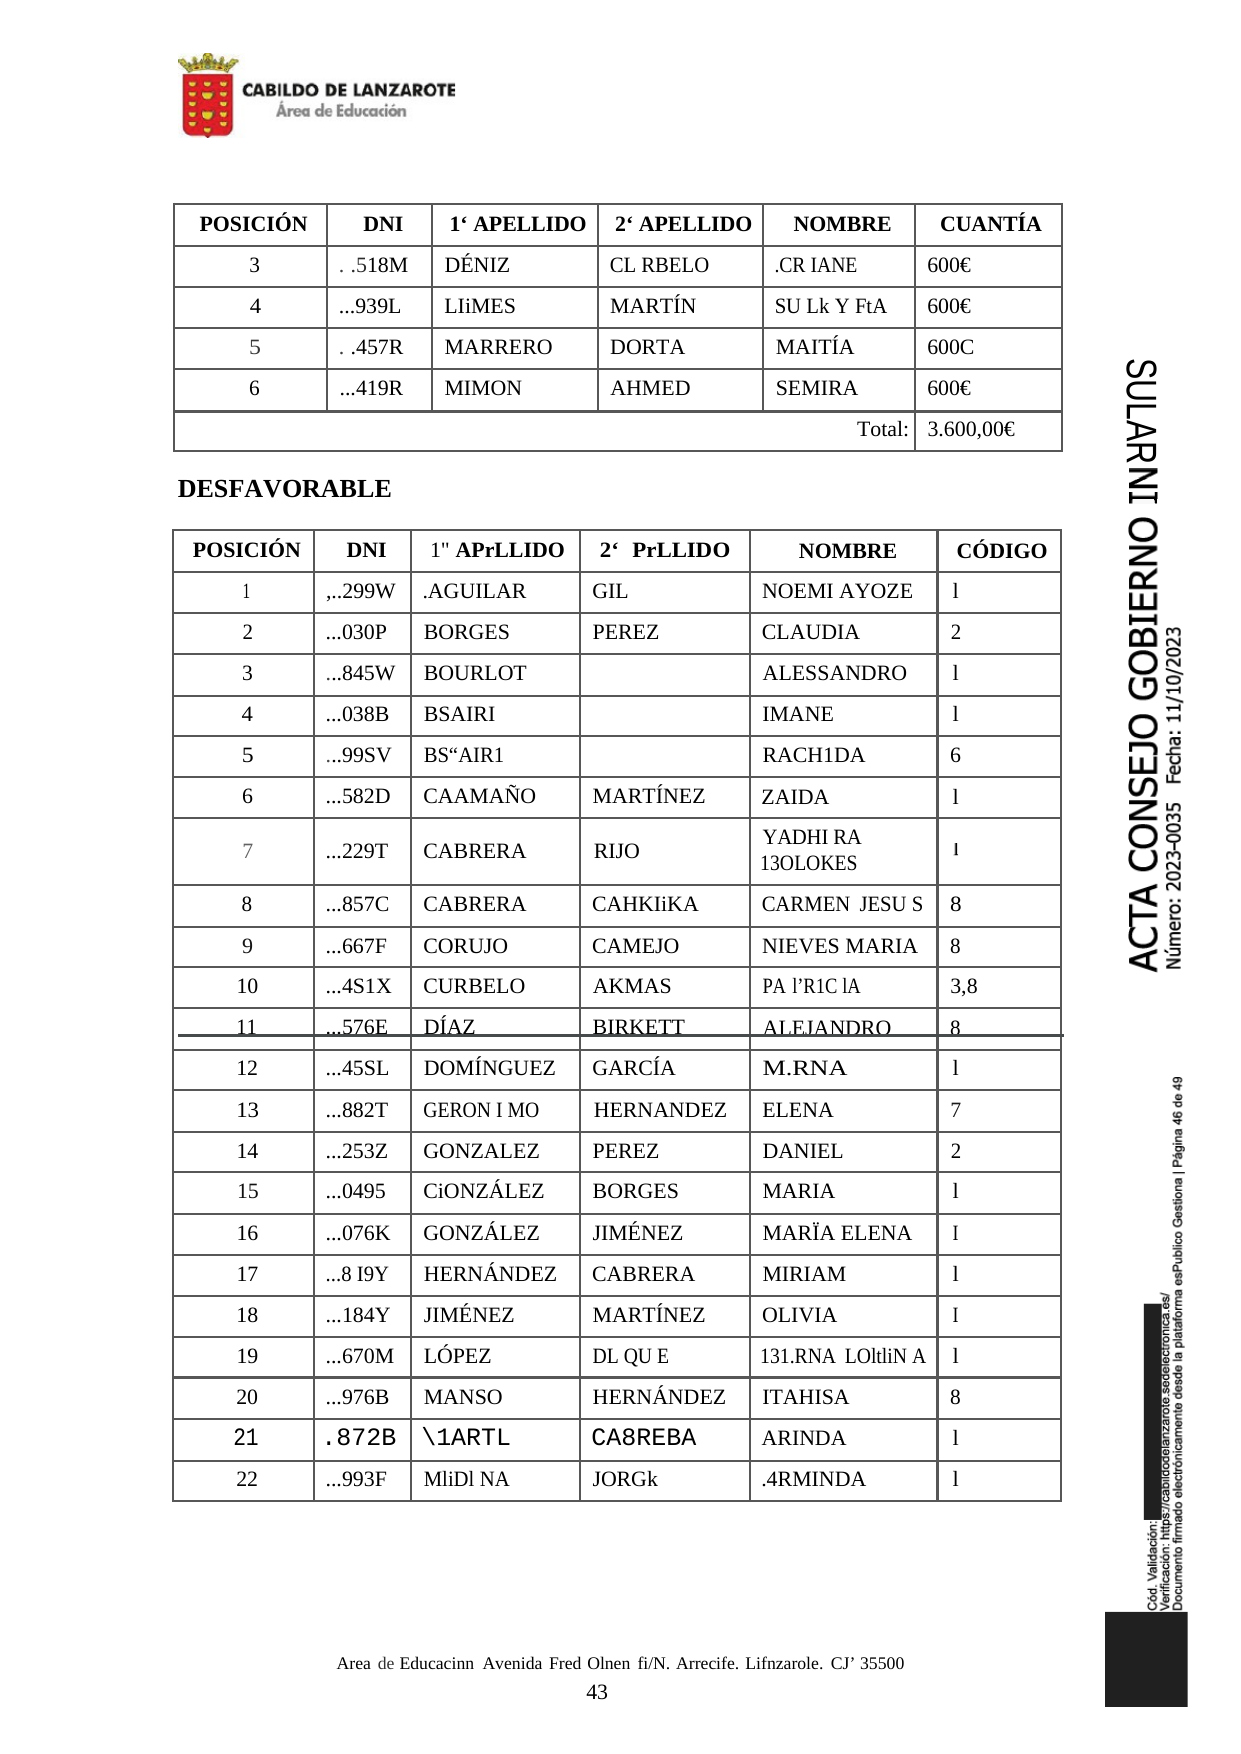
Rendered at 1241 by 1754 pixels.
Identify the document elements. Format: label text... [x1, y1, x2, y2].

text I [952, 1220, 1060, 1245]
text ...667F [325, 933, 410, 958]
text 15 [190, 1178, 305, 1203]
text l [952, 1261, 1060, 1286]
text 11 [190, 1014, 303, 1034]
text CARMEN JESU S [762, 891, 936, 916]
text ...184Y [325, 1302, 410, 1327]
text ...8 I9Y [325, 1261, 410, 1286]
text GERON I MO [423, 1097, 579, 1122]
text CLAUDIA [762, 619, 936, 644]
table_cell .CR IANE [764, 247, 914, 286]
table_cell DÉNIZ [433, 247, 597, 286]
text 16 [190, 1220, 304, 1245]
text HERNANDEZ [593, 1097, 749, 1122]
text 9 [182, 933, 312, 958]
text PA l’R1C lA [762, 973, 936, 998]
table_header 1‘ APELLIDO [433, 205, 597, 245]
table_header DNI [328, 205, 431, 245]
table_cell 600C [916, 329, 1061, 368]
text DÍAZ [423, 1014, 579, 1034]
table_cell . .457R [328, 329, 431, 368]
text 8 [950, 891, 1060, 916]
text 1" APrLLIDO [430, 537, 579, 562]
text 2 [951, 1138, 1060, 1163]
text 21 [189, 1424, 303, 1453]
text l [952, 1343, 1060, 1368]
text M.RNA [762, 1055, 936, 1081]
text ...993F [325, 1466, 410, 1491]
text ...0495 [325, 1178, 410, 1203]
table_header CUANTÍA [916, 205, 1061, 245]
table_cell 6 [175, 370, 326, 410]
text IMANE [762, 701, 936, 727]
table_cell ...939L [328, 288, 431, 327]
table_cell ...419R [328, 370, 431, 410]
text HERNÁNDEZ [592, 1384, 749, 1409]
text BORGES [423, 619, 579, 644]
text ...670M [325, 1343, 410, 1368]
text BOURLOT [423, 660, 579, 685]
text POSICIÓN [190, 537, 303, 562]
table_cell SU Lk Y FtA [764, 288, 914, 327]
text CABRERA [423, 838, 579, 863]
text l [952, 578, 1060, 603]
text 6 [182, 783, 312, 808]
table_cell 600€ [916, 370, 1061, 410]
table_cell . .518M [328, 247, 431, 286]
table_cell SEMIRA [764, 370, 914, 410]
text 3 [182, 660, 312, 685]
text 8 [950, 933, 1060, 958]
text CA8REBA [591, 1424, 749, 1453]
text 8 [950, 1384, 1060, 1409]
table_cell 600€ [916, 288, 1061, 327]
text BSAIRI [423, 701, 579, 727]
text ...229T [325, 838, 410, 863]
text .AGUILAR [422, 578, 579, 603]
text ARINDA [761, 1425, 936, 1450]
text 19 [190, 1343, 304, 1368]
picture [953, 843, 959, 856]
text .872B [321, 1424, 410, 1453]
table_cell CL RBELO [599, 247, 762, 286]
text MliDl NA [423, 1466, 579, 1491]
text l [952, 660, 1060, 685]
text l [952, 701, 1060, 727]
text 2‘ PrLLIDO [599, 537, 749, 562]
text ITAHISA [762, 1384, 936, 1409]
text ...845W [325, 660, 410, 685]
text JIMÉNEZ [592, 1220, 749, 1245]
text ALESSANDRO [762, 660, 936, 685]
text l [952, 1466, 1060, 1491]
text BORGES [592, 1178, 749, 1203]
text 6 [950, 742, 1060, 767]
text GARCÍA [592, 1055, 749, 1081]
picture [1129, 492, 1158, 504]
text l [952, 1178, 1060, 1203]
table_cell 5 [175, 329, 326, 368]
text MARIA [762, 1178, 936, 1203]
text CÓDIGO [956, 538, 1060, 563]
text PEREZ [592, 1138, 749, 1163]
table_cell DORTA [599, 329, 762, 368]
text CABRERA [592, 1261, 749, 1286]
text DANIEL [762, 1138, 936, 1163]
text ...038B [325, 701, 410, 727]
text I [952, 1302, 1060, 1327]
table_cell 600€ [916, 247, 1061, 286]
picture [1128, 517, 1184, 973]
text CAMEJO [592, 933, 749, 958]
table_cell LIiMES [433, 288, 597, 327]
text CABRERA [423, 891, 579, 916]
table_cell 4 [175, 288, 326, 327]
text NOEMI AYOZE [762, 578, 936, 603]
text ALEJANDRO [762, 1015, 936, 1034]
text .4RMINDA [761, 1466, 936, 1491]
text SULAR [1118, 358, 1167, 468]
text l [952, 784, 1060, 809]
text ...030P [325, 619, 410, 644]
text PEREZ [592, 619, 749, 644]
text ...582D [325, 783, 410, 808]
table_cell MARRERO [433, 329, 597, 368]
text \1ARTL [421, 1424, 579, 1453]
text ...857C [325, 891, 410, 916]
text ...99SV [325, 742, 410, 767]
text BS“AIR1 [423, 742, 579, 767]
text CURBELO [423, 973, 579, 998]
text OLIVIA [762, 1302, 936, 1327]
text l [952, 1055, 1060, 1081]
text 14 [190, 1138, 304, 1163]
text JORGk [592, 1466, 749, 1491]
text 5 [183, 742, 312, 767]
text YADHI RA 13OLOKES [760, 824, 864, 875]
text 18 [190, 1302, 304, 1327]
text 131.RNA LOltliN A [760, 1343, 936, 1368]
table_header NOMBRE [764, 205, 914, 245]
text 20 [190, 1384, 303, 1409]
text GONZALEZ [423, 1138, 579, 1163]
text AKMAS [593, 973, 749, 998]
table_cell MARTÍN [599, 288, 762, 327]
text 12 [190, 1055, 304, 1081]
text ELENA [762, 1097, 936, 1122]
text HERNÁNDEZ [423, 1261, 579, 1286]
text MARTÍNEZ [592, 783, 749, 808]
text 10 [190, 973, 304, 998]
text DL QU E [592, 1343, 749, 1368]
text MARÏA ELENA [762, 1220, 936, 1245]
text MANSO [423, 1384, 579, 1409]
text CAHKIiKA [592, 891, 749, 916]
text DNI [346, 537, 410, 562]
text JIMÉNEZ [423, 1302, 579, 1327]
table_cell 3.600,00€ [916, 413, 1061, 450]
table_cell MIMON [433, 370, 597, 410]
table_cell AHMED [599, 370, 762, 410]
text 8 [181, 891, 312, 916]
text ZAIDA [761, 784, 936, 809]
text BIRKETT [592, 1014, 749, 1034]
text RACH1DA [762, 742, 936, 767]
table_cell Total: [175, 413, 914, 450]
picture [1105, 1077, 1188, 1707]
text ...253Z [325, 1138, 410, 1163]
table_header POSICIÓN [175, 205, 326, 245]
text l [952, 1425, 1060, 1450]
text 7 [182, 838, 312, 863]
text CiONZÁLEZ [423, 1178, 579, 1203]
text 13 [190, 1097, 305, 1122]
text ...882T [325, 1097, 410, 1122]
picture [178, 53, 456, 138]
text MARTÍNEZ [592, 1302, 749, 1327]
table_cell MAITÍA [764, 329, 914, 368]
text LÓPEZ [423, 1343, 579, 1368]
text CORUJO [423, 933, 579, 958]
table_cell 3 [175, 247, 326, 286]
text GONZÁLEZ [423, 1220, 579, 1245]
text CAAMAÑO [423, 783, 579, 808]
text ...076K [325, 1220, 410, 1245]
text 3,8 [950, 973, 1060, 998]
text 17 [190, 1261, 304, 1286]
text 7 [950, 1097, 1060, 1122]
text DOMÍNGUEZ [423, 1055, 579, 1081]
text ...576E [325, 1014, 410, 1034]
text NIEVES MARIA [762, 933, 936, 958]
text ...976B [325, 1384, 410, 1409]
text 2 [182, 619, 312, 644]
text ...45SL [325, 1055, 410, 1081]
text ...4S1X [325, 973, 410, 998]
text 1 [180, 578, 312, 603]
text 2 [951, 619, 1060, 644]
text NOMBRE [799, 538, 936, 563]
subtitle DESFAVORABLE [178, 473, 1198, 503]
text GIL [592, 578, 749, 603]
picture [1129, 468, 1158, 489]
text 22 [190, 1466, 303, 1491]
text ,..299W [326, 578, 410, 603]
text RIJO [593, 838, 749, 863]
text 4 [182, 701, 312, 727]
text MIRIAM [762, 1261, 936, 1286]
table_header 2‘ APELLIDO [599, 205, 762, 245]
text 8 [950, 1015, 1060, 1034]
